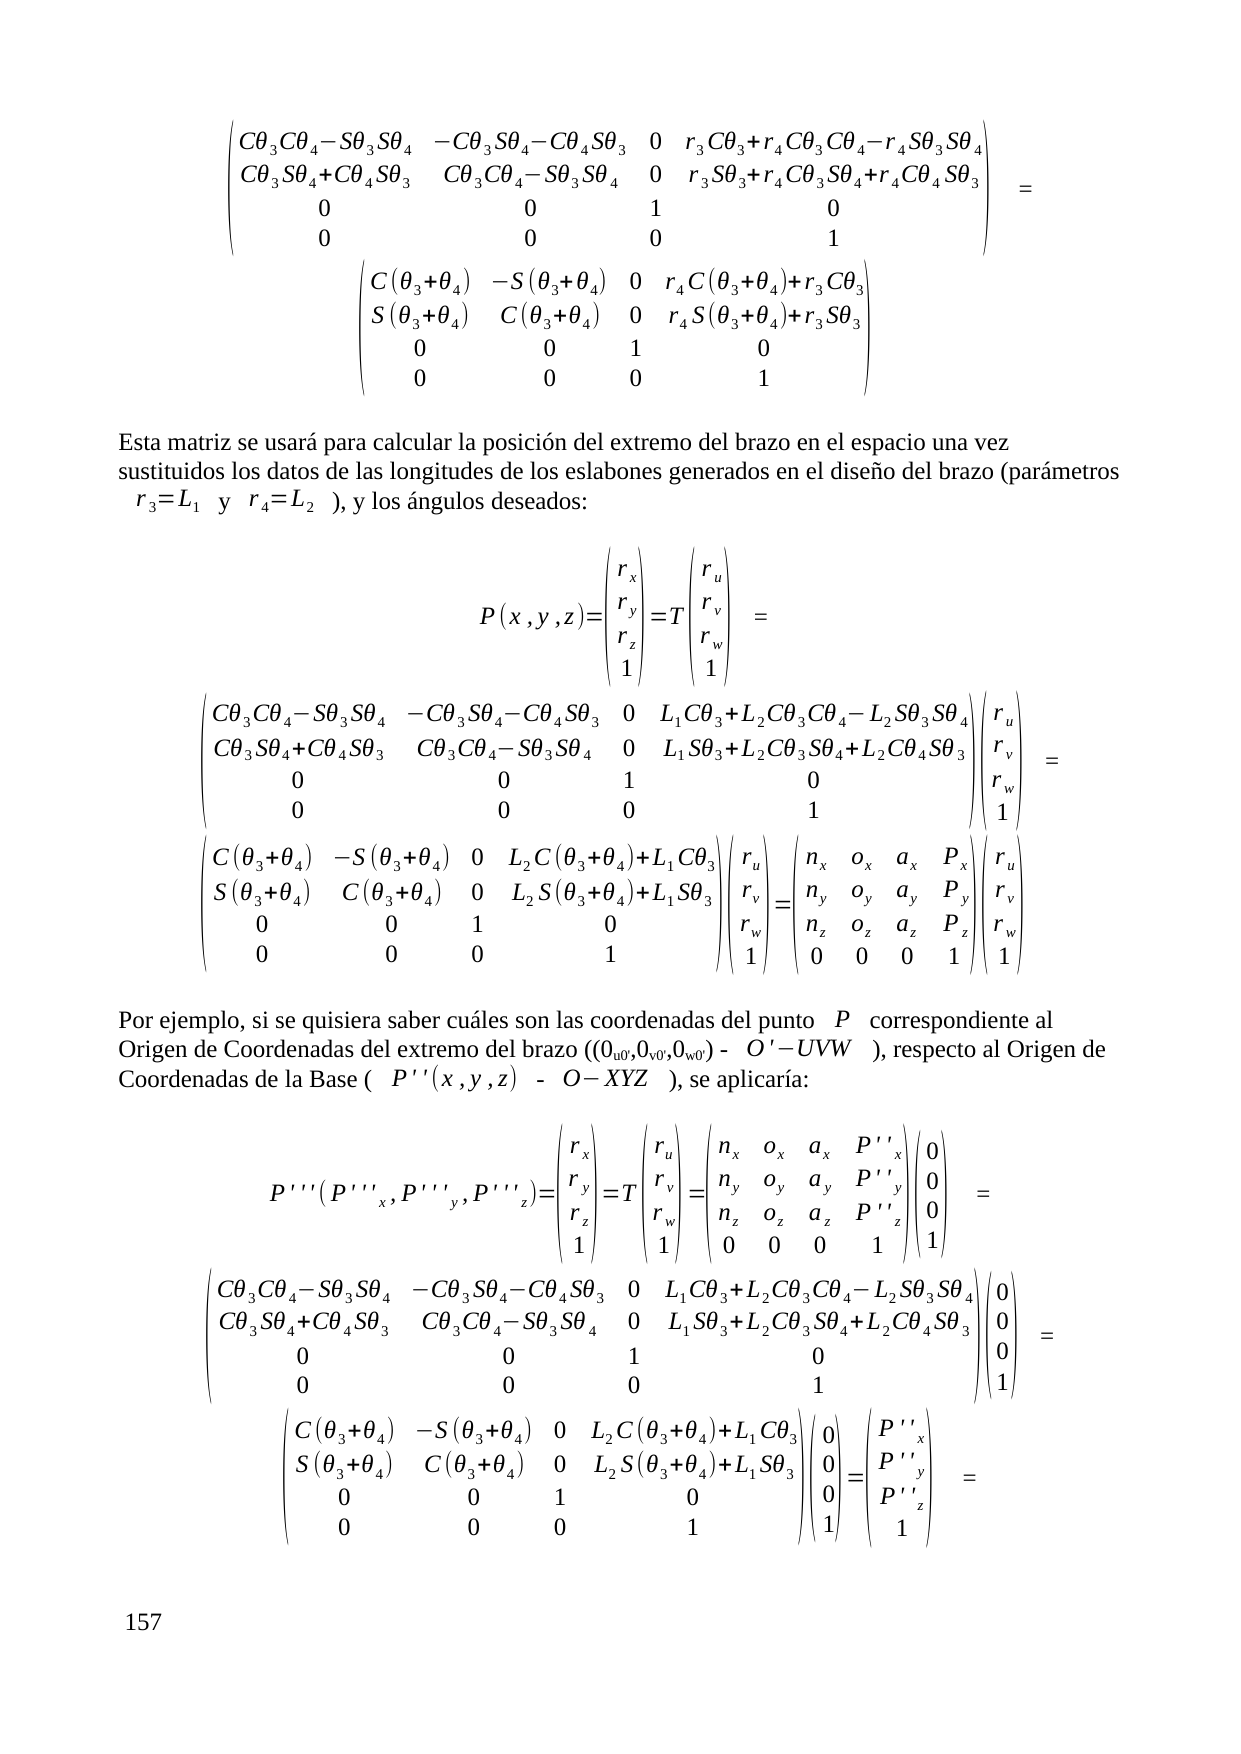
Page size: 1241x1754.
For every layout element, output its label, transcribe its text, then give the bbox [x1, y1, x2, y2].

text = [118, 1266, 1122, 1406]
text = [118, 118, 1122, 258]
text = [118, 1406, 1122, 1549]
text Esta matriz se usará para calcular la posición del extremo del brazo en el espacio una vez sustituidos los datos de las longitudes de los eslabones generados en el diseño del brazo (parámetrosy), y los ángulos deseados: [118, 427, 1122, 516]
text = [118, 1122, 1122, 1266]
text = [118, 545, 1122, 689]
text = [118, 689, 1122, 833]
text Por ejemplo, si se quisiera saber cuáles son las coordenadas del puntocorrespondiente al Origen de Coordenadas del extremo del brazo ((0u0',0v0',0w0') -), respecto al Origen de Coordenadas de la Base (-), se aplicaría: [118, 1006, 1122, 1093]
